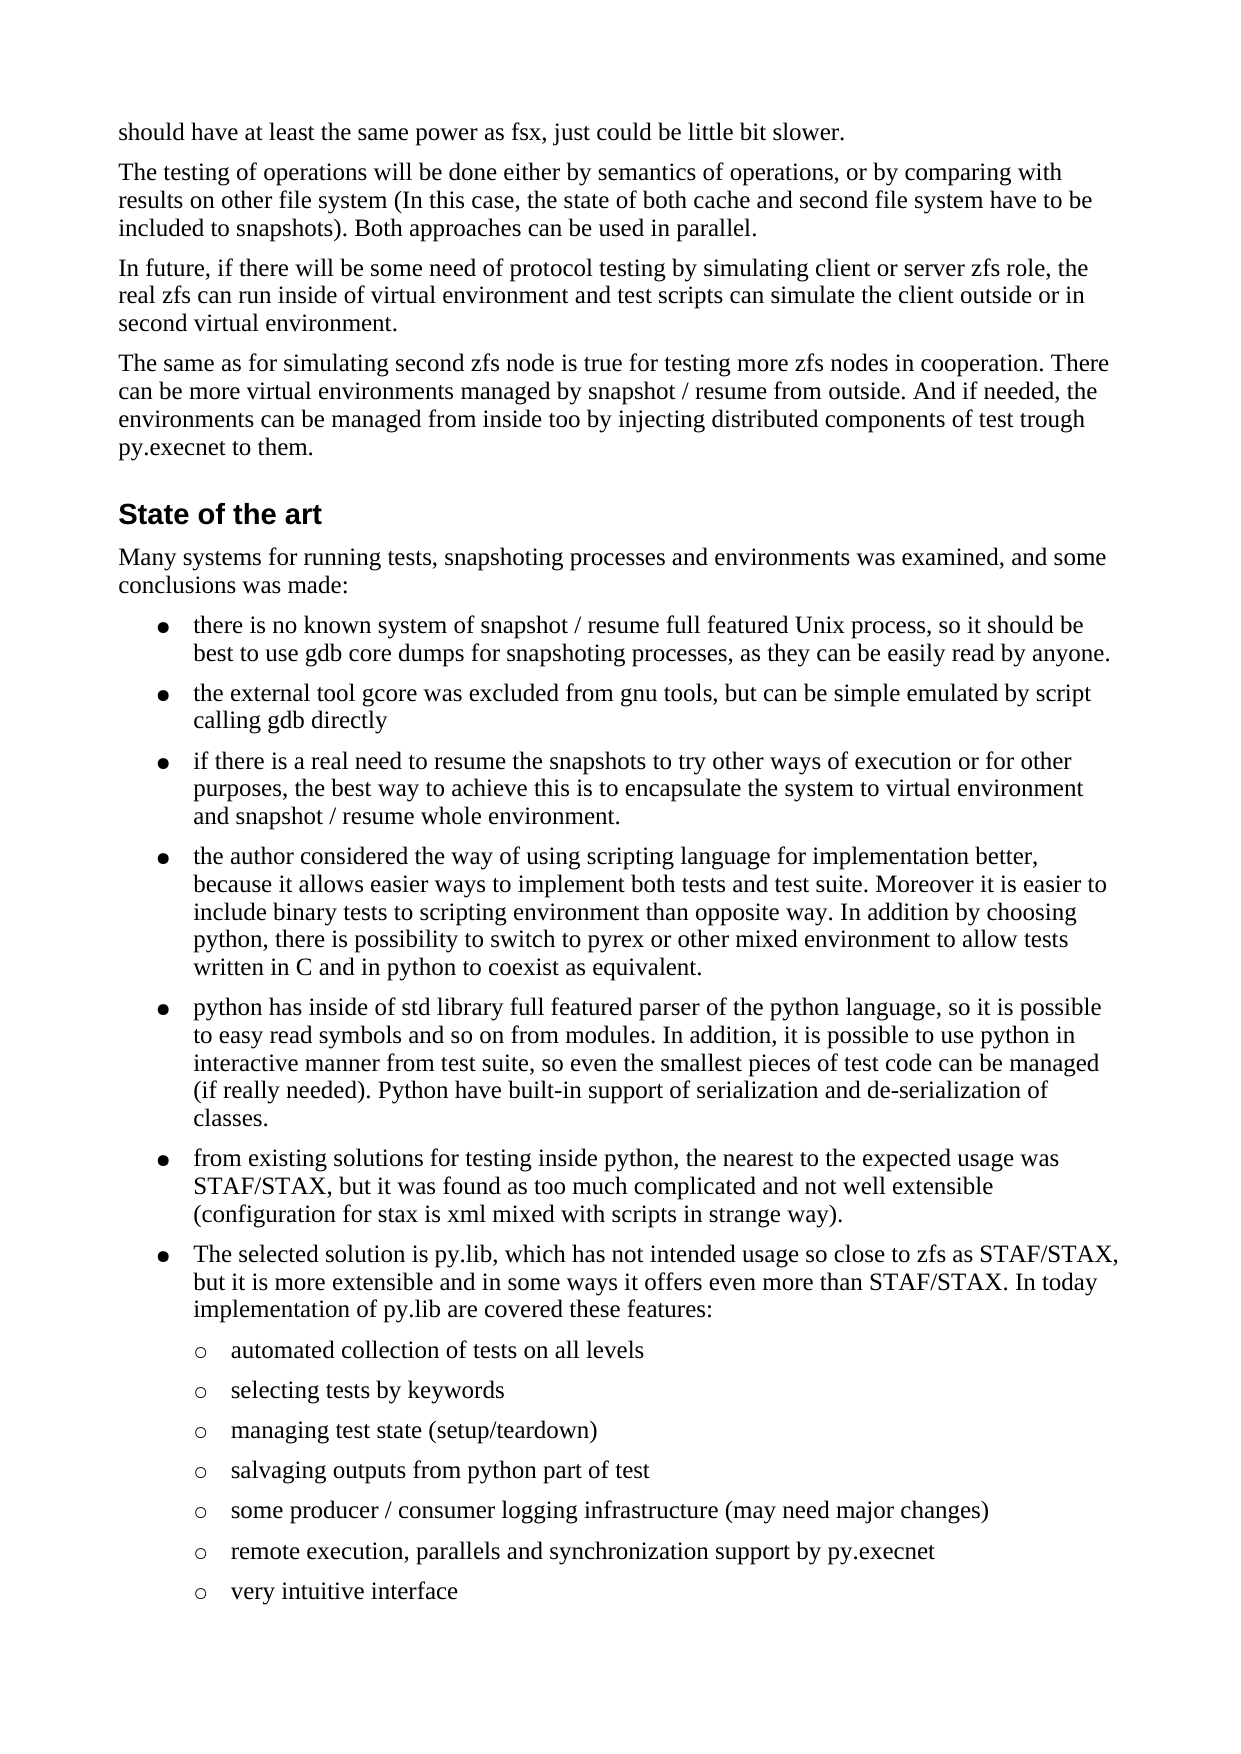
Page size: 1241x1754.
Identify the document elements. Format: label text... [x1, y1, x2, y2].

list very intuitive interface [193, 1577, 1122, 1605]
subtitle State of the art [118, 498, 1122, 531]
list some producer / consumer logging infrastructure (may need major changes) [193, 1497, 1122, 1524]
list if there is a real need to resume the snapshots to try other ways of execution or for other purposes, the best way to achieve this is to encapsulate the system to virtual environment and snapshot / resume whole environment. [156, 747, 1122, 830]
text Many systems for running tests, snapshoting processes and environments was examined, and some conclusions was made: [118, 543, 1122, 598]
text In future, if there will be some need of protocol testing by simulating client or server zfs role, the real zfs can run inside of virtual environment and test scripts can simulate the client outside or in second virtual environment. [118, 254, 1122, 337]
list the external tool gcore was excluded from gnu tools, but can be simple emulated by script calling gdb directly [156, 679, 1122, 734]
list salvaging outputs from python part of test [193, 1456, 1122, 1484]
text should have at least the same power as fsx, just could be little bit slower. [118, 118, 1122, 146]
list python has inside of std library full featured parser of the python language, so it is possible to easy read symbols and so on from modules. In addition, it is possible to use python in interactive manner from test suite, so even the smallest pieces of test code can be managed (if really needed). Python have built-in support of serialization and de-serialization of classes. [156, 993, 1122, 1132]
list from existing solutions for testing inside python, the nearest to the expected usage was STAF/STAX, but it was found as too much complicated and not well extensible (configuration for stax is xml mixed with scripts in strange way). [156, 1144, 1122, 1228]
list remote execution, parallels and synchronization support by py.execnet [193, 1537, 1122, 1564]
list selecting tests by keywords [193, 1376, 1122, 1404]
text The same as for simulating second zfs node is true for testing more zfs nodes in cooperation. There can be more virtual environments managed by snapshot / resume from outside. And if needed, the environments can be managed from inside too by injecting distributed components of test trough py.execnet to them. [118, 349, 1122, 460]
list the author considered the way of using scripting language for implementation better, because it allows easier ways to implement both tests and test suite. Moreover it is easier to include binary tests to scripting environment than opposite way. In addition by choosing python, there is possibility to switch to pyrex or other mixed environment to allow tests written in C and in python to coexist as equivalent. [156, 842, 1122, 981]
list managing test state (setup/teardown) [193, 1416, 1122, 1444]
list automated collection of tests on all levels [193, 1336, 1122, 1363]
text The testing of operations will be done either by semantics of operations, or by comparing with results on other file system (In this case, the state of both cache and second file system have to be included to snapshots). Both approaches can be used in parallel. [118, 158, 1122, 241]
list The selected solution is py.lib, which has not intended usage so close to zfs as STAF/STAX, but it is more extensible and in some ways it offers even more than STAF/STAX. In today implementation of py.lib are covered these features: [156, 1240, 1122, 1323]
list there is no known system of snapshot / resume full featured Unix process, so it should be best to use gdb core dumps for snapshoting processes, as they can be easily read by anyone. [156, 611, 1122, 666]
